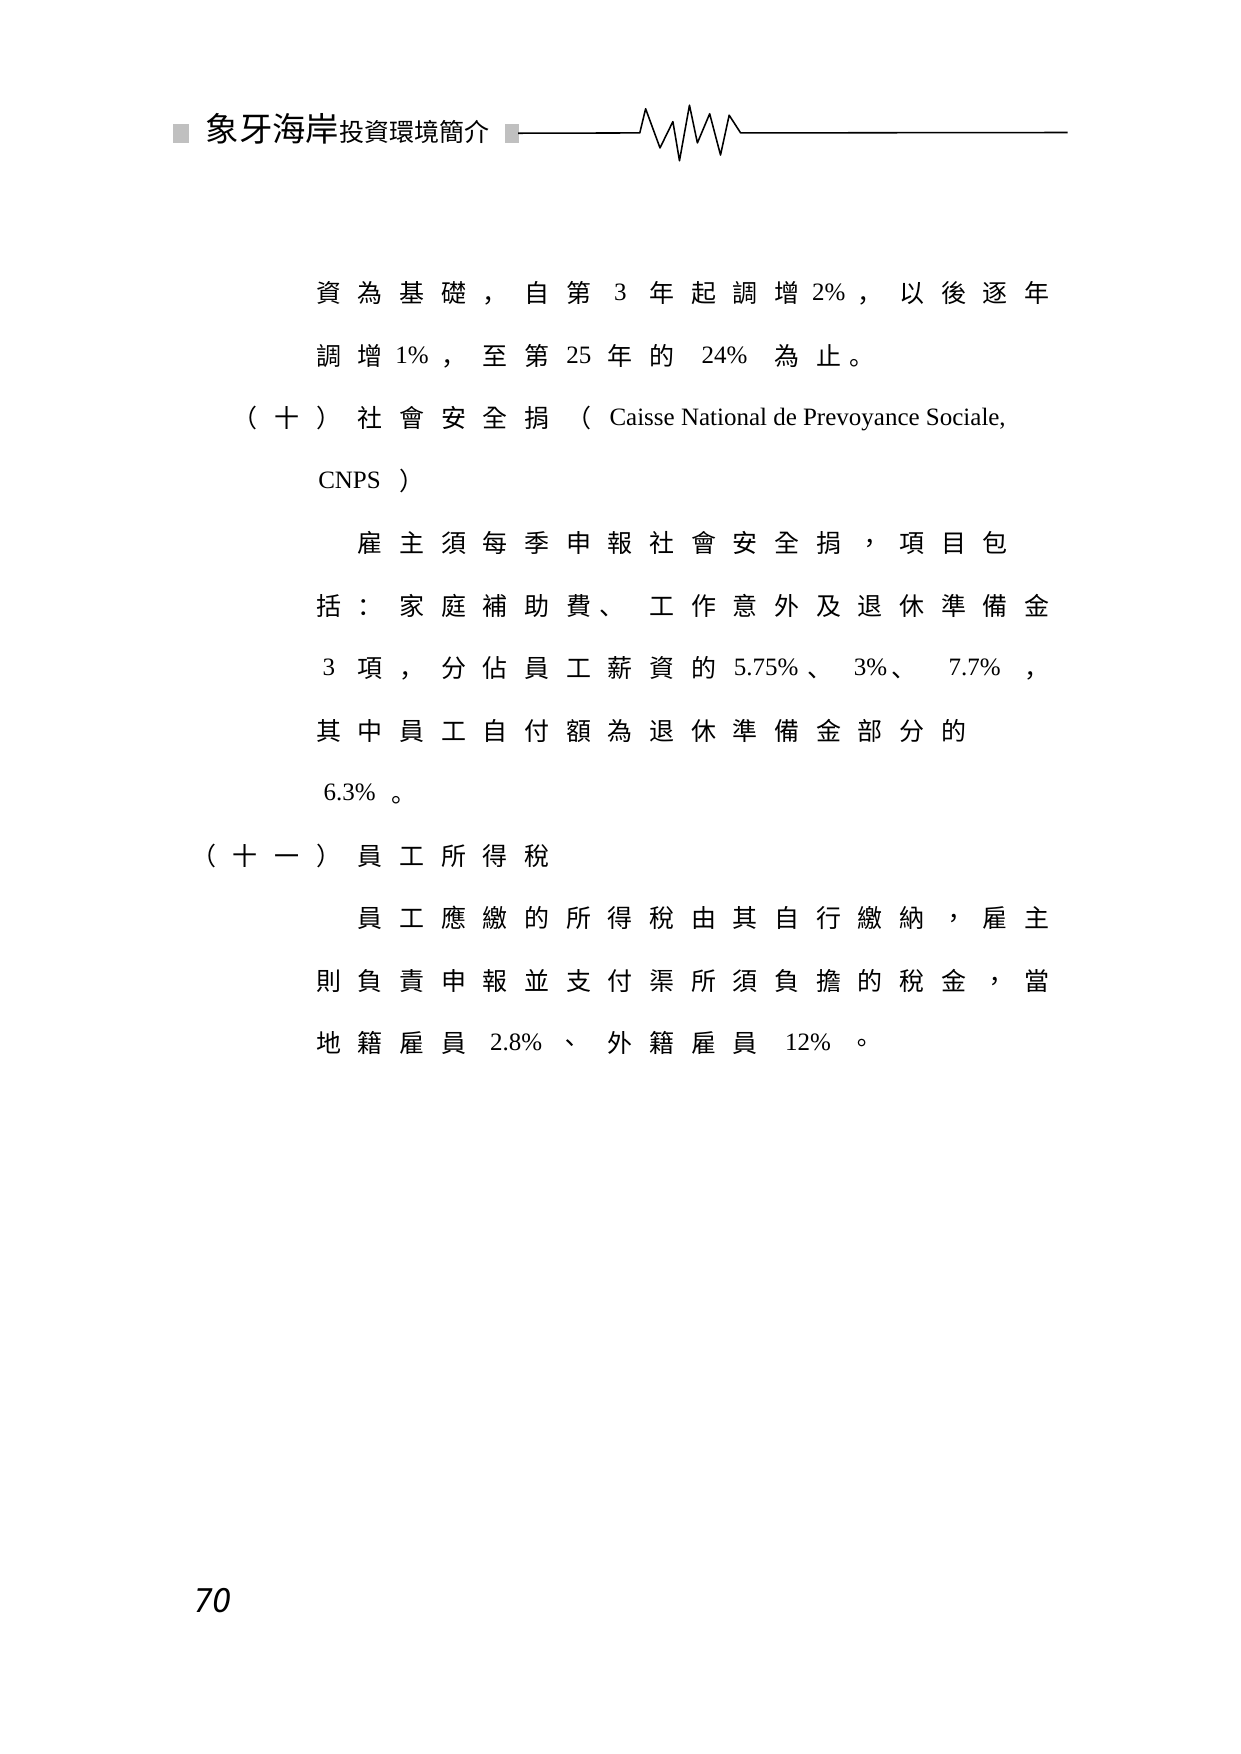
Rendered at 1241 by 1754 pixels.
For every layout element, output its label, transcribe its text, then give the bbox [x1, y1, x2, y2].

text （十一）員工所得稅 [183, 813, 1058, 875]
text （十）社會安全捐（Caisse National de Prevoyance Sociale, CNPS） [207, 375, 1058, 500]
text 雇主須每季申報社會安全捐，項目包括：家庭補助費、工作意外及退休準備金3項，分佔員工薪資的5.75%、3%、7.7%，其中員工自付額為退休準備金部分的6.3%。 [281, 500, 1058, 813]
text 資為基礎，自第3年起調增2%，以後逐年調增1%，至第25年的24%為止。 [281, 250, 1058, 375]
text 員工應繳的所得稅由其自行繳納，雇主則負責申報並支付渠所須負擔的稅金，當地籍雇員2.8%、外籍雇員12%。 [281, 875, 1058, 1063]
